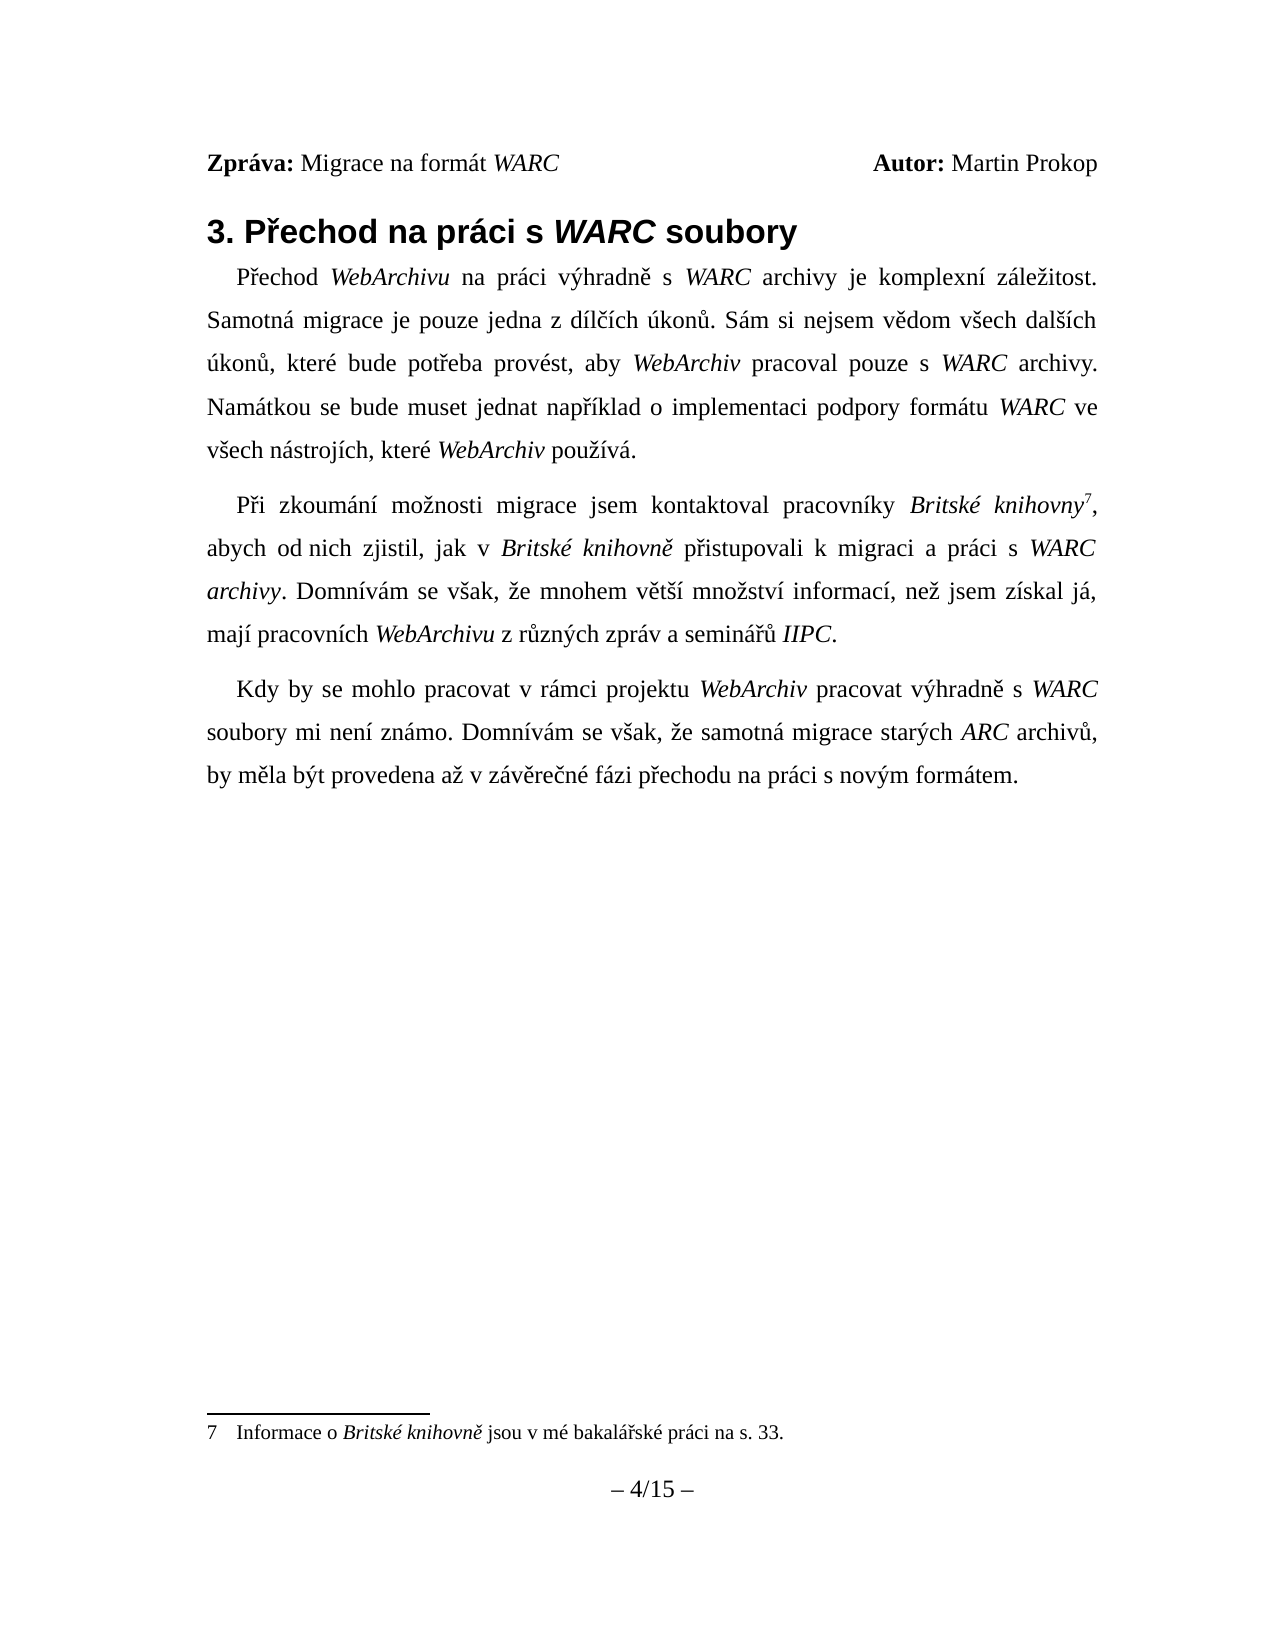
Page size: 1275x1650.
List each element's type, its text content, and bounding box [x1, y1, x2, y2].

subtitle 3. Přechod na práci s WARC soubory [207, 212, 1098, 250]
subtitle Kdy by se mohlo pracovat v rámci projektu WebArchiv pracovat výhradně s WARC soubory mi není známo. Domnívám se však, že samotná migrace starých ARC archivů, by měla být provedena až v závěrečné fázi přechodu na práci s novým formátem. [207, 674, 1098, 789]
subtitle Při zkoumání možnosti migrace jsem kontaktoval pracovníky Britské knihovny, abych od nich zjistil, jak v Britské knihovně přistupovali k migraci a práci s WARC archivy. Domnívám se však, že mnohem větší množství informací, než jsem získal já, mají pracovních WebArchivu z různých zpráv a seminářů IIPC. [207, 490, 1098, 648]
subtitle Přechod WebArchivu na práci výhradně s WARC archivy je komplexní záležitost. Samotná migrace je pouze jedna z dílčích úkonů. Sám si nejsem vědom všech dalších úkonů, které bude potřeba provést, aby WebArchiv pracoval pouze s WARC archivy. Namátkou se bude muset jednat například o implementaci podpory formátu WARC ve všech nástrojích, které WebArchiv používá. [207, 262, 1098, 463]
text Informace o Britské knihovně jsou v mé bakalářské práci na s. 33. [207, 1420, 1098, 1444]
